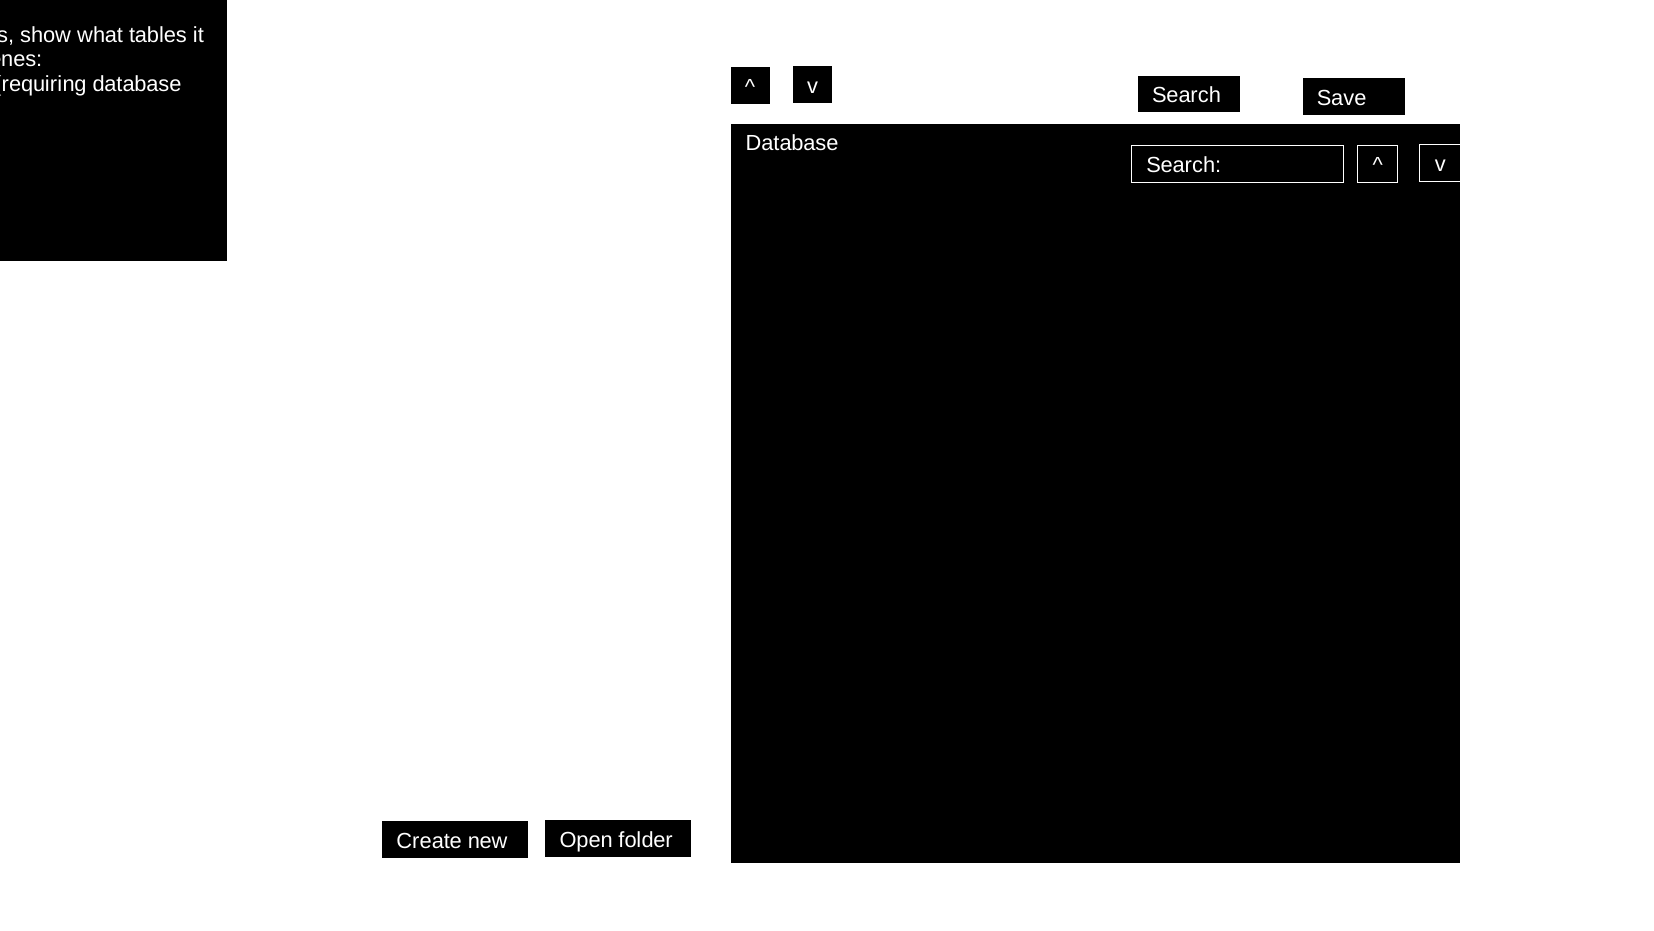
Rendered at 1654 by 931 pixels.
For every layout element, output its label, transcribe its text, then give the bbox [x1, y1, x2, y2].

text_box Search: [1131, 145, 1344, 183]
text_box ^ [730, 66, 771, 105]
text_box v [792, 65, 833, 104]
text_box Save [1302, 77, 1406, 116]
text_box Open folder [544, 819, 692, 858]
text_box Search function for in database Linking database is done in Form settings, show what tables it is expecting and needs to use for the scenes: Foreach(control control in Form.controls(requiring database input)) [0, 0, 228, 262]
text_box ^ [1357, 145, 1398, 183]
text_box Create new [381, 820, 529, 859]
text_box Database [730, 123, 1461, 864]
text_box v [1419, 144, 1461, 182]
text_box Search [1137, 75, 1241, 113]
